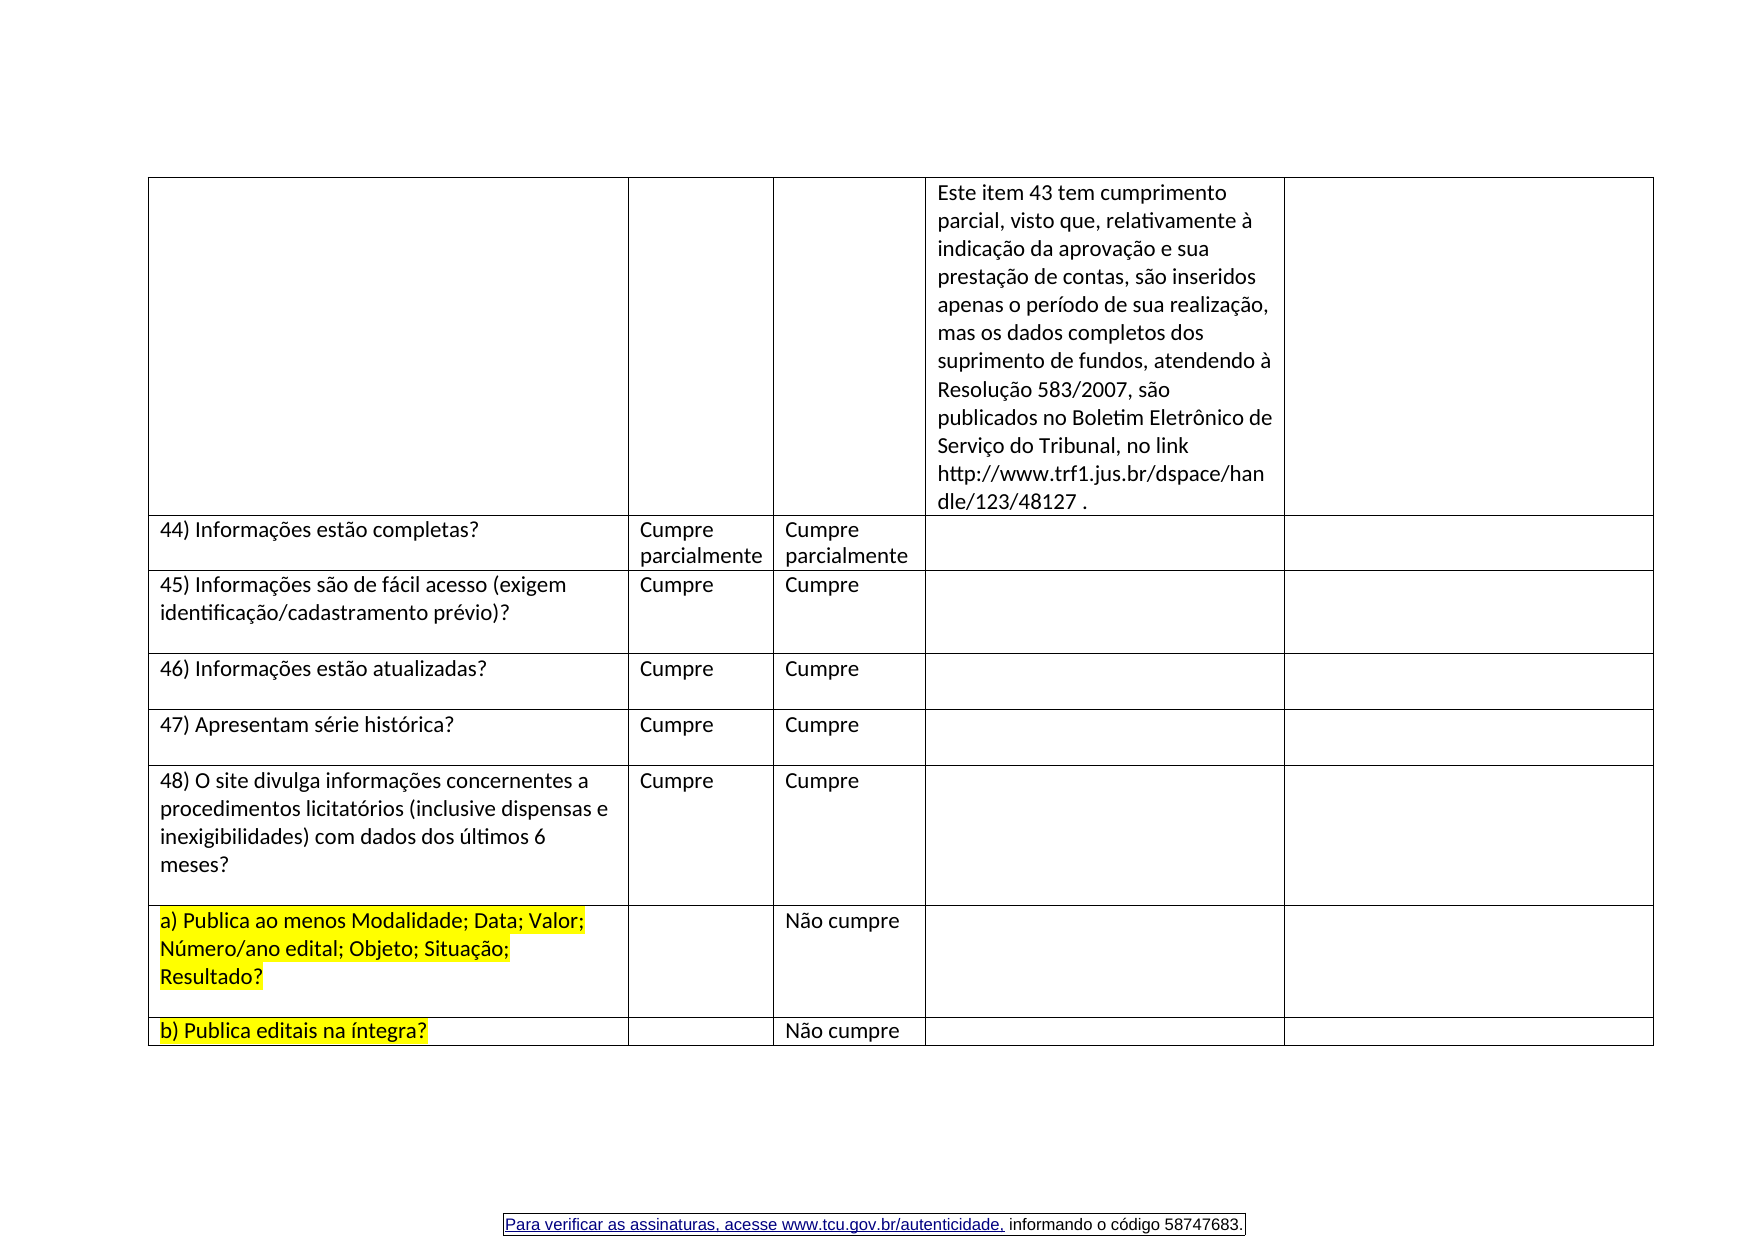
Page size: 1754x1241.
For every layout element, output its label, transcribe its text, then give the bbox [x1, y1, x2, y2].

table_cell Não cumpre [774, 1018, 925, 1045]
table_cell [1285, 1018, 1653, 1045]
table_cell Cumpre [629, 766, 773, 905]
table_header [1285, 178, 1653, 515]
table_cell [1285, 654, 1653, 709]
table_cell Cumpre [629, 571, 773, 653]
table_cell [1285, 516, 1653, 569]
table_cell Cumpre parcialmente [774, 516, 925, 569]
table_cell [629, 1018, 773, 1045]
table_cell [926, 906, 1284, 1017]
table_cell [1285, 710, 1653, 765]
table_cell [926, 766, 1284, 905]
table_cell 48) O site divulga informações concernentes a procedimentos licitatórios (inclusive dispensas e inexigibilidades) com dados dos últimos 6 meses? [149, 766, 628, 905]
table_cell Cumpre [774, 571, 925, 653]
table_cell 45) Informações são de fácil acesso (exigem identificação/cadastramento prévio)? [149, 571, 628, 653]
table_cell [1285, 766, 1653, 905]
table_cell [926, 571, 1284, 653]
table_cell Cumpre [774, 654, 925, 709]
table_cell [926, 710, 1284, 765]
table_cell 47) Apresentam série histórica? [149, 710, 628, 765]
table_header [774, 178, 925, 515]
table_header [629, 178, 773, 515]
table_header [149, 178, 628, 515]
table_cell [926, 516, 1284, 569]
table_cell 46) Informações estão atualizadas? [149, 654, 628, 709]
table_cell Cumpre [629, 654, 773, 709]
table_cell Cumpre [774, 766, 925, 905]
table_cell [1285, 571, 1653, 653]
table_cell [1285, 906, 1653, 1017]
table_cell [629, 906, 773, 1017]
table_header Este item 43 tem cumprimento parcial, visto que, relativamente à indicação da aprovação e sua prestação de contas, são inseridos apenas o período de sua realização, mas os dados completos dos suprimento de fundos, atendendo à Resolução 583/2007, são publicados no Boletim Eletrônico de Serviço do Tribunal, no link http://www.trf1.jus.br/dspace/han dle/123/48127 . [926, 178, 1284, 515]
table_cell a) Publica ao menos Modalidade; Data; Valor; Número/ano edital; Objeto; Situação; Resultado? [149, 906, 628, 1017]
table_cell [926, 654, 1284, 709]
table_cell Não cumpre [774, 906, 925, 1017]
table_cell Cumpre [629, 710, 773, 765]
table_cell 44) Informações estão completas? [149, 516, 628, 569]
table_cell Cumpre [774, 710, 925, 765]
table_cell Cumpre parcialmente [629, 516, 773, 569]
table_cell b) Publica editais na íntegra? [149, 1018, 628, 1045]
table_cell [926, 1018, 1284, 1045]
